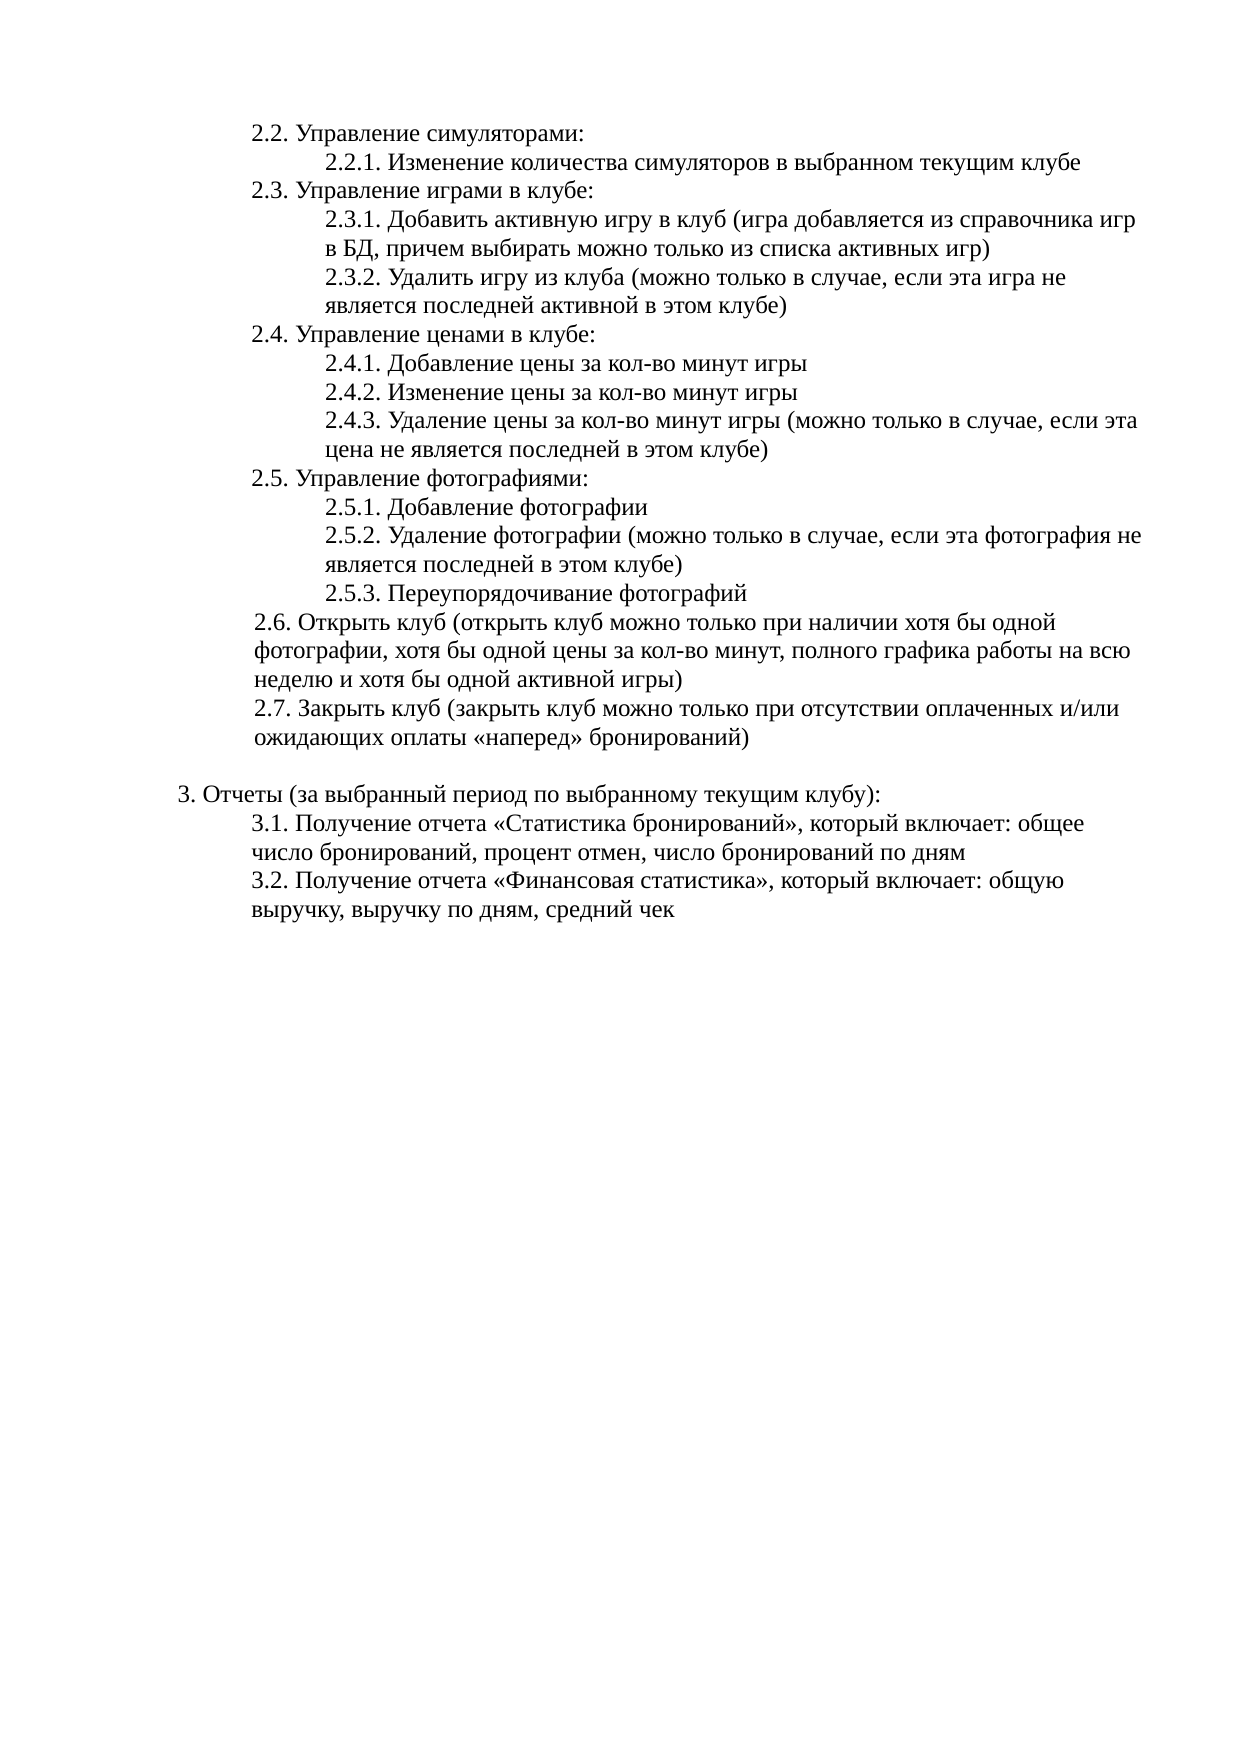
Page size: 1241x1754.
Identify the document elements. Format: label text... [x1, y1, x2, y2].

text 2.4.2. Изменение цены за кол-во минут игры [177, 377, 1152, 406]
text 2.5. Управление фотографиями: [177, 463, 1152, 492]
text 2.2. Управление симуляторами: [177, 118, 1152, 147]
text 2.6. Открыть клуб (открыть клуб можно только при наличии хотя бы одной фотографии, хотя бы одной цены за кол-во минут, полного графика работы на всю неделю и хотя бы одной активной игры) [254, 607, 1152, 693]
text 2.4.3. Удаление цены за кол-во минут игры (можно только в случае, если эта цена не является последней в этом клубе) [213, 406, 1152, 463]
text 3.2. Получение отчета «Финансовая статистика», который включает: общую выручку, выручку по дням, средний чек [177, 866, 1152, 923]
text 2.3.2. Удалить игру из клуба (можно только в случае, если эта игра не является последней активной в этом клубе) [224, 262, 1152, 319]
text 3.1. Получение отчета «Cтатистика бронирований», который включает: общее число бронирований, процент отмен, число бронирований по дням [177, 808, 1152, 866]
text 2.4. Управление ценами в клубе: [177, 319, 1152, 348]
text 2.3. Управление играми в клубе: [177, 176, 1152, 204]
text 2.2.1. Изменение количества симуляторов в выбранном текущим клубе [177, 147, 1152, 176]
text 2.5.3. Переупорядочивание фотографий [177, 578, 1152, 607]
text 2.5.2. Удаление фотографии (можно только в случае, если эта фотография не является последней в этом клубе) [242, 521, 1152, 578]
text 2.7. Закрыть клуб (закрыть клуб можно только при отсутствии оплаченных и/или ожидающих оплаты «наперед» бронирований) [254, 693, 1152, 751]
text 2.5.1. Добавление фотографии [177, 492, 1152, 521]
text 2.3.1. Добавить активную игру в клуб (игра добавляется из справочника игр в БД, причем выбирать можно только из списка активных игр) [100, 204, 1152, 262]
text 3. Отчеты (за выбранный период по выбранному текущим клубу): [177, 779, 1152, 808]
text 2.4.1. Добавление цены за кол-во минут игры [177, 348, 1152, 377]
